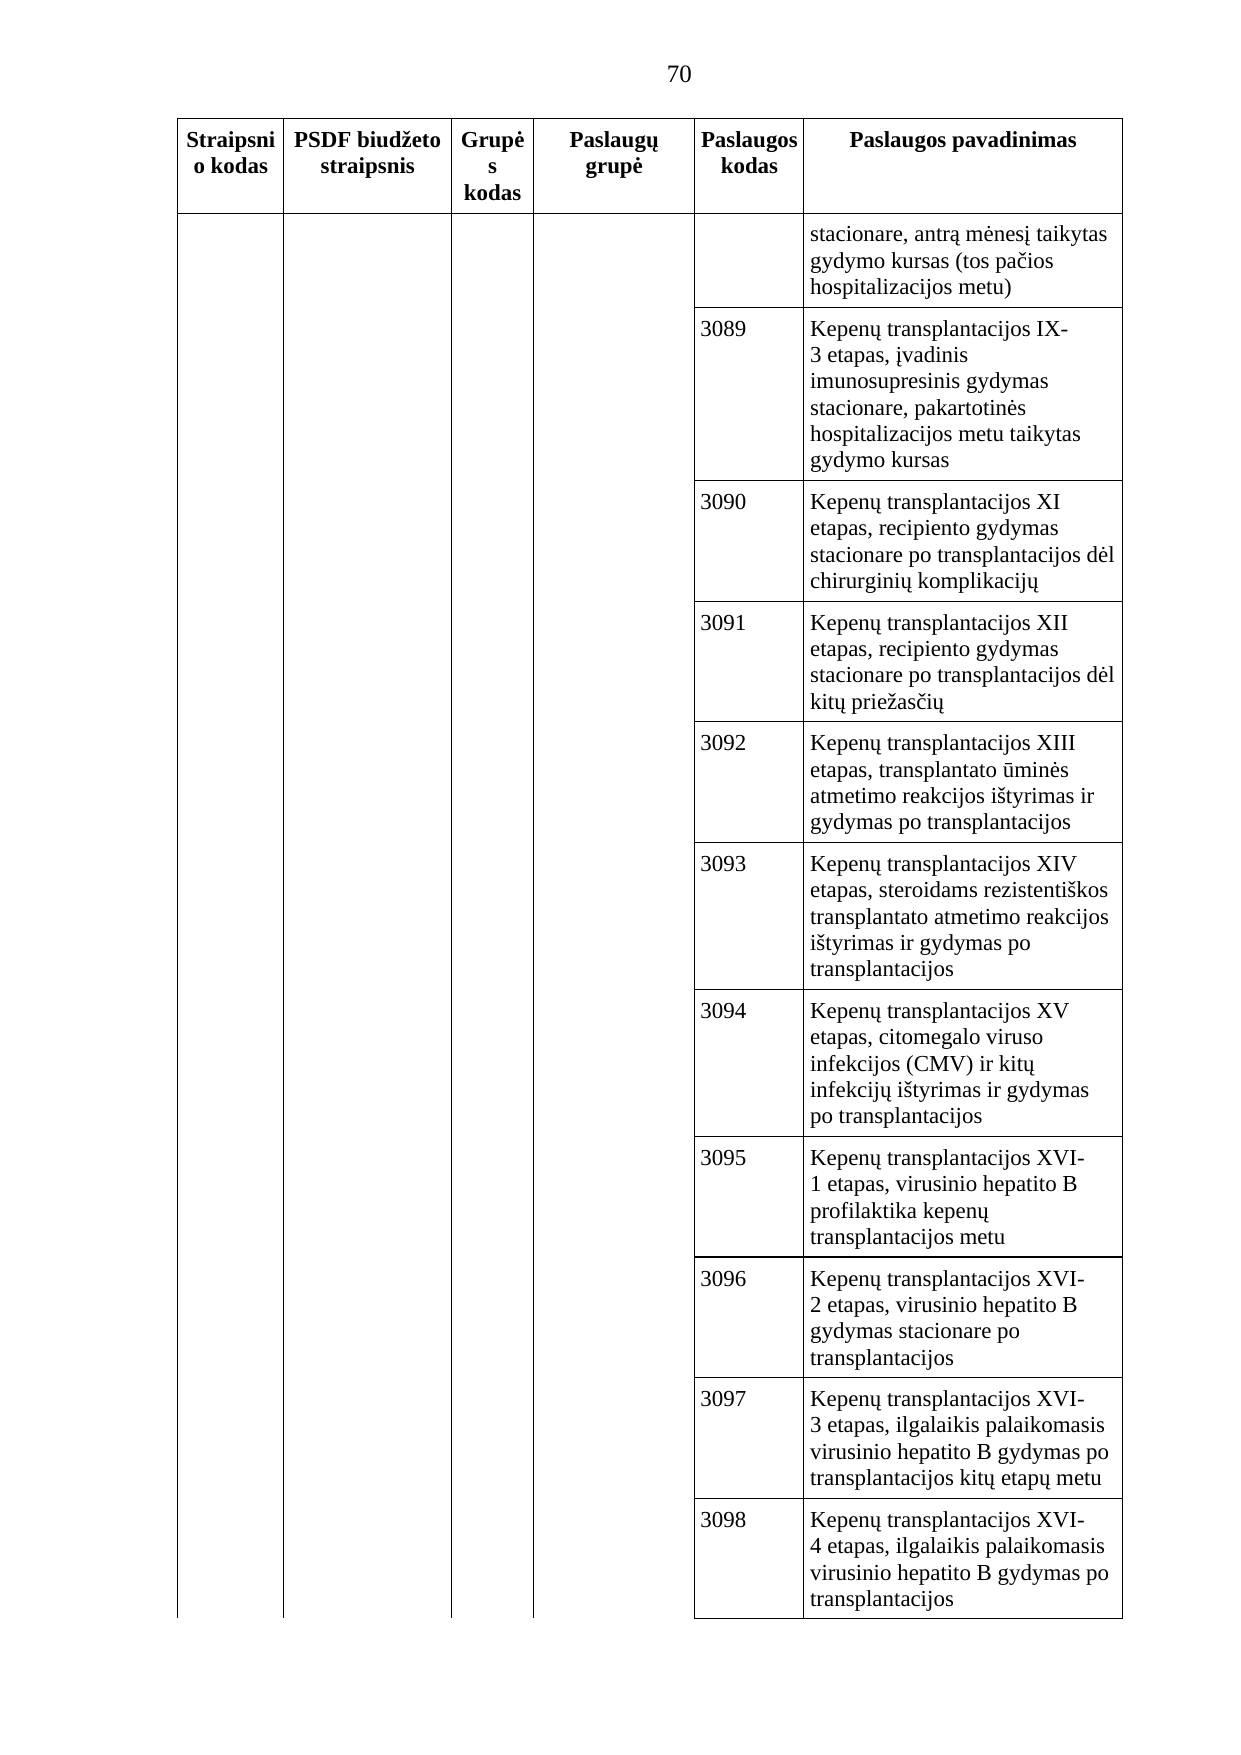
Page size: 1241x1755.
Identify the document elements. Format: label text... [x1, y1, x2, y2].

table_cell [284, 842, 451, 989]
table_cell [534, 214, 694, 307]
table_cell [452, 1498, 533, 1618]
table_cell 3095 [695, 1137, 803, 1256]
table_cell [284, 721, 451, 842]
table_cell [178, 989, 283, 1136]
table_cell [284, 989, 451, 1136]
table_cell [452, 989, 533, 1136]
table_cell [178, 480, 283, 601]
table_header PSDF biudžeto straipsnis [284, 119, 451, 212]
table_cell Kepenų transplantacijos XVI-3 etapas, ilgalaikis palaikomasis virusinio hepatito B gydymas po transplantacijos kitų etapų metu [804, 1378, 1122, 1498]
table_cell Kepenų transplantacijos XIV etapas, steroidams rezistentiškos transplantato atmetimo reakcijos ištyrimas ir gydymas po transplantacijos [804, 843, 1122, 989]
table_cell [452, 1256, 533, 1377]
table_cell [178, 1498, 283, 1618]
table_cell [534, 480, 694, 601]
table_cell [178, 1136, 283, 1256]
table_cell [178, 214, 283, 307]
table_cell [695, 214, 803, 307]
table_cell [452, 1136, 533, 1256]
table_cell [534, 601, 694, 721]
table_cell [452, 721, 533, 842]
table_cell [284, 1256, 451, 1377]
table_cell [284, 601, 451, 721]
table_cell 3098 [695, 1499, 803, 1618]
table_cell Kepenų transplantacijos XVI-4 etapas, ilgalaikis palaikomasis virusinio hepatito B gydymas po transplantacijos [804, 1499, 1122, 1618]
table_cell [452, 601, 533, 721]
table_cell [534, 307, 694, 480]
table_cell 3090 [695, 481, 803, 601]
table_cell [178, 307, 283, 480]
table_cell [284, 1377, 451, 1498]
table_cell 3097 [695, 1378, 803, 1498]
table_cell Kepenų transplantacijos XI etapas, recipiento gydymas stacionare po transplantacijos dėl chirurginių komplikacijų [804, 481, 1122, 601]
table_cell [178, 1377, 283, 1498]
table_cell [284, 307, 451, 480]
table_cell Kepenų transplantacijos XVI-2 etapas, virusinio hepatito B gydymas stacionare po transplantacijos [804, 1258, 1122, 1377]
table_cell Kepenų transplantacijos XII etapas, recipiento gydymas stacionare po transplantacijos dėl kitų priežasčių [804, 602, 1122, 721]
table_cell 3089 [695, 308, 803, 480]
table_cell [534, 1498, 694, 1618]
table_cell stacionare, antrą mėnesį taikytas gydymo kursas (tos pačios hospitalizacijos metu) [804, 214, 1122, 307]
table_cell [452, 1377, 533, 1498]
table_cell [452, 307, 533, 480]
table_cell [284, 1136, 451, 1256]
table_cell [178, 842, 283, 989]
table_header Paslaugos kodas [695, 119, 803, 212]
table_header Paslaugų grupė [534, 119, 694, 212]
table_header Paslaugos pavadinimas [804, 119, 1122, 212]
table_cell 3096 [695, 1258, 803, 1377]
table_cell [534, 721, 694, 842]
table_cell [534, 1377, 694, 1498]
table_cell Kepenų transplantacijos IX-3 etapas, įvadinis imunosupresinis gydymas stacionare, pakartotinės hospitalizacijos metu taikytas gydymo kursas [804, 308, 1122, 480]
table_cell [178, 721, 283, 842]
table_cell 3091 [695, 602, 803, 721]
table_cell Kepenų transplantacijos XIII etapas, transplantato ūminės atmetimo reakcijos ištyrimas ir gydymas po transplantacijos [804, 722, 1122, 842]
table_cell [178, 601, 283, 721]
table_cell 3093 [695, 843, 803, 989]
table_cell [534, 842, 694, 989]
table_header Straipsnio kodas [178, 119, 283, 212]
table_cell [452, 842, 533, 989]
table_cell [178, 1256, 283, 1377]
table_cell 3094 [695, 990, 803, 1136]
table_cell [452, 214, 533, 307]
table_cell [534, 1256, 694, 1377]
table_cell 3092 [695, 722, 803, 842]
table_cell [452, 480, 533, 601]
table_cell Kepenų transplantacijos XVI-1 etapas, virusinio hepatito B profilaktika kepenų transplantacijos metu [804, 1137, 1122, 1256]
table_cell Kepenų transplantacijos XV etapas, citomegalo viruso infekcijos (CMV) ir kitų infekcijų ištyrimas ir gydymas po transplantacijos [804, 990, 1122, 1136]
table_cell [534, 1136, 694, 1256]
table_cell [284, 214, 451, 307]
table_cell [284, 480, 451, 601]
table_cell [534, 989, 694, 1136]
table_header Grupės kodas [452, 119, 533, 212]
table_cell [284, 1498, 451, 1618]
